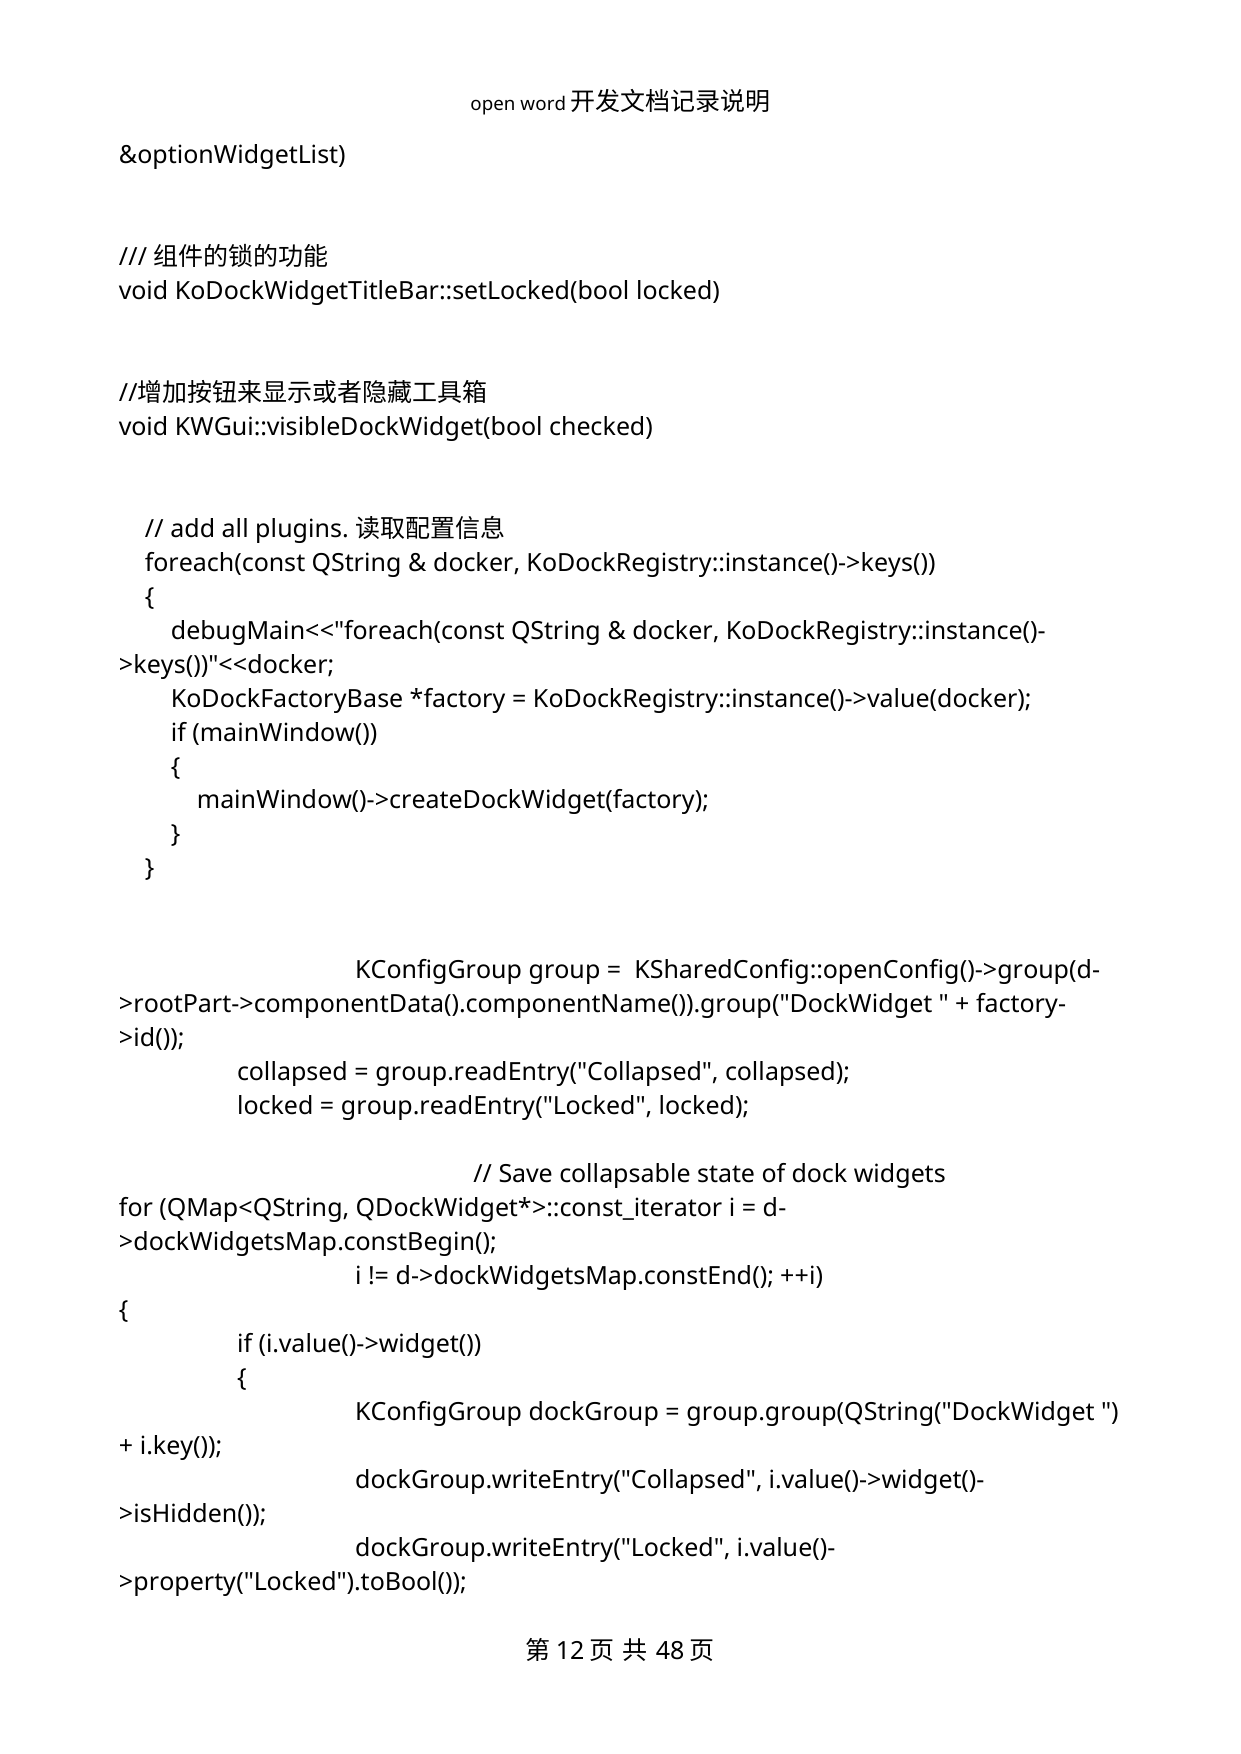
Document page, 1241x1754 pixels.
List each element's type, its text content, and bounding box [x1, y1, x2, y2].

text debugMain<<"foreach(const QString & docker, KoDockRegistry::instance()->keys())"<<docker; [119, 613, 1121, 681]
text } [119, 816, 1121, 850]
text // add all plugins. 读取配置信息 [119, 511, 1121, 545]
text void KWGui::visibleDockWidget(bool checked) [119, 409, 1121, 443]
text } [119, 850, 1121, 884]
text void KoDockWidgetTitleBar::setLocked(bool locked) [119, 273, 1121, 307]
text collapsed = group.readEntry("Collapsed", collapsed); [119, 1054, 1121, 1088]
text { [119, 748, 1121, 782]
text { [119, 1360, 1121, 1394]
text //增加按钮来显示或者隐藏工具箱 [119, 375, 1121, 409]
text locked = group.readEntry("Locked", locked); [119, 1088, 1121, 1122]
text // Save collapsable state of dock widgets [119, 1156, 1121, 1190]
text /// 组件的锁的功能 [119, 239, 1121, 273]
text if (i.value()->widget()) [119, 1326, 1121, 1360]
text &optionWidgetList) [119, 137, 1121, 171]
text i != d->dockWidgetsMap.constEnd(); ++i) [119, 1258, 1121, 1292]
text mainWindow()->createDockWidget(factory); [119, 782, 1121, 816]
text foreach(const QString & docker, KoDockRegistry::instance()->keys()) [119, 545, 1121, 579]
text for (QMap<QString, QDockWidget*>::const_iterator i = d->dockWidgetsMap.constBegin(); [119, 1190, 1121, 1258]
text KConfigGroup dockGroup = group.group(QString("DockWidget ") + i.key()); [119, 1394, 1121, 1462]
text { [119, 579, 1121, 613]
text dockGroup.writeEntry("Locked", i.value()->property("Locked").toBool()); [119, 1529, 1121, 1597]
text KoDockFactoryBase *factory = KoDockRegistry::instance()->value(docker); [119, 681, 1121, 714]
text KConfigGroup group = KSharedConfig::openConfig()->group(d->rootPart->componentData().componentName()).group("DockWidget " + factory->id()); [119, 952, 1121, 1054]
text dockGroup.writeEntry("Collapsed", i.value()->widget()->isHidden()); [119, 1462, 1121, 1529]
text if (mainWindow()) [119, 714, 1121, 748]
text { [119, 1292, 1121, 1326]
